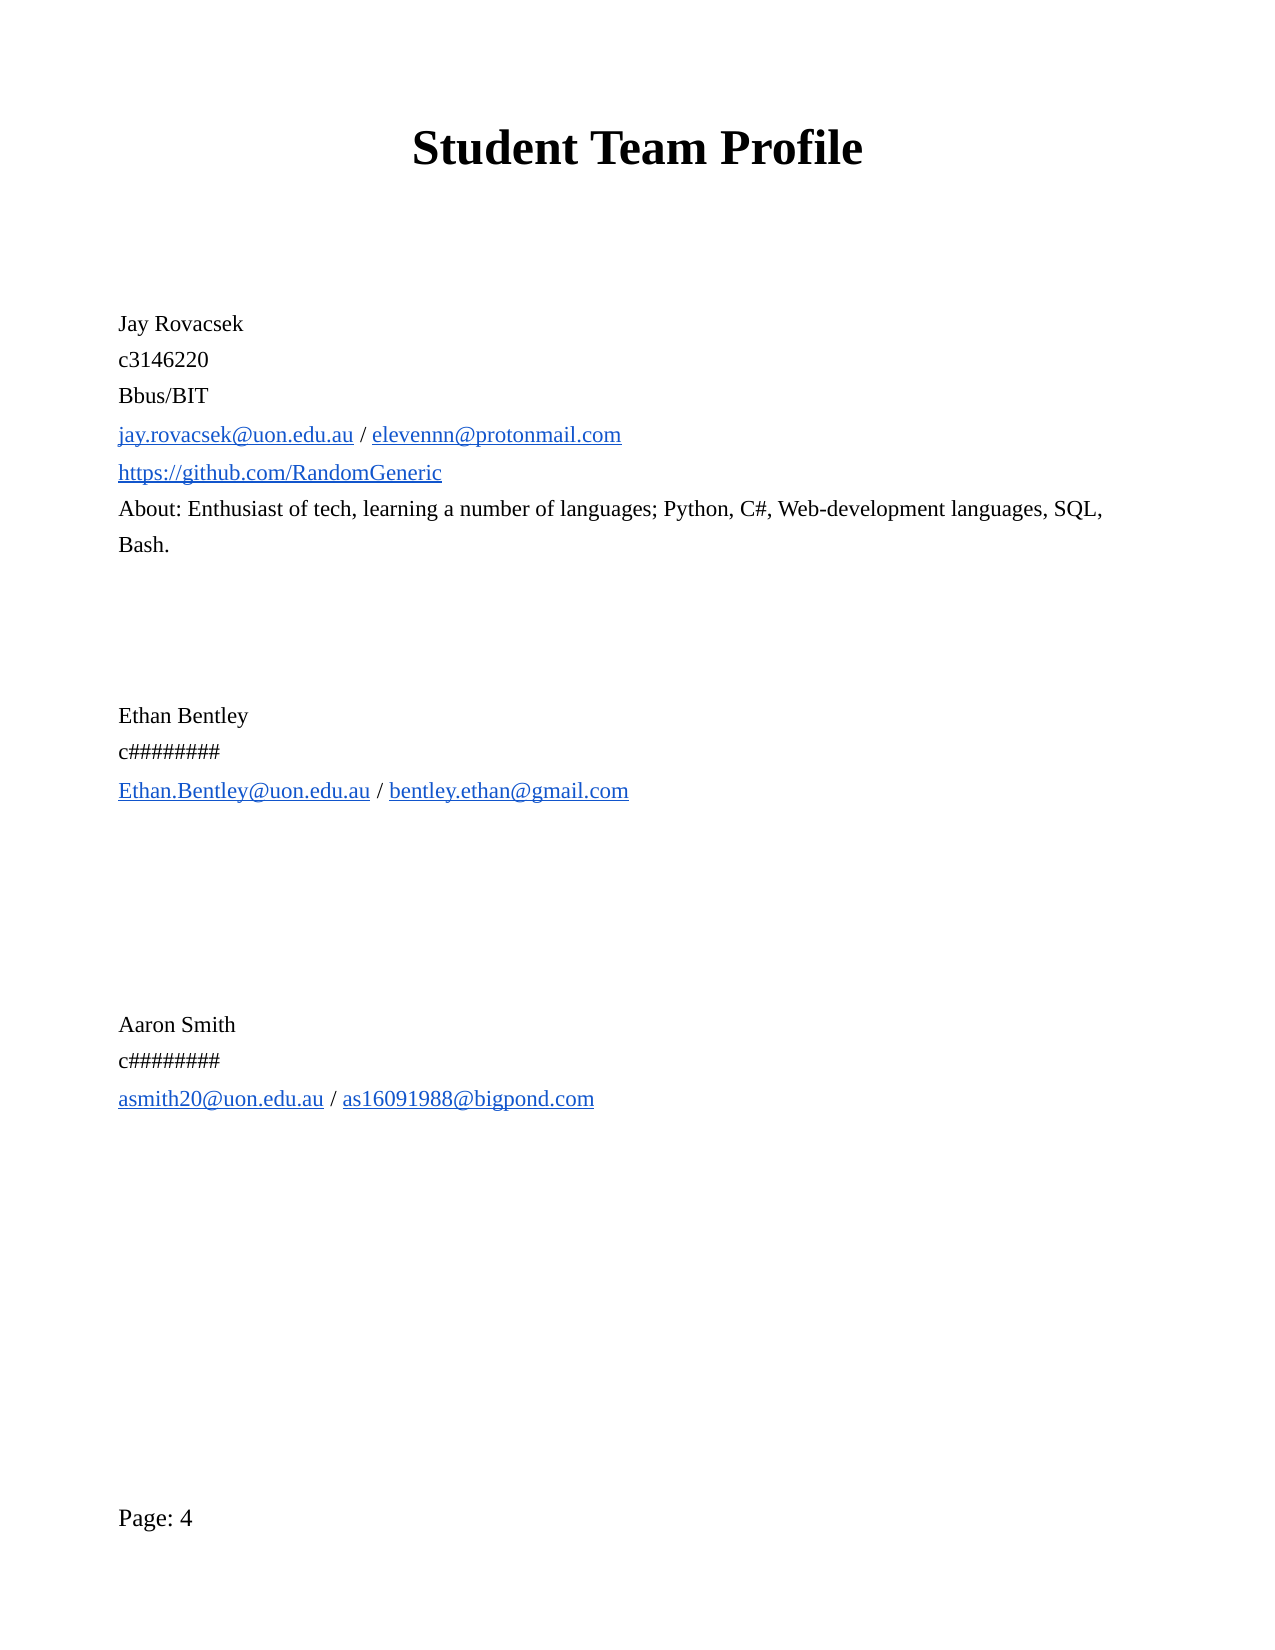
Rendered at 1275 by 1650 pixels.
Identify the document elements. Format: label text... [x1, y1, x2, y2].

text Aaron Smith [118, 1011, 1157, 1037]
subtitle Student Team Profile [118, 118, 1157, 176]
text asmith20@uon.edu.au / as16091988@bigpond.com [118, 1083, 1157, 1112]
text https://github.com/RandomGeneric [118, 458, 1157, 485]
text Bbus/BIT [118, 383, 1157, 409]
text Ethan.Bentley@uon.edu.au / bentley.ethan@gmail.com [118, 775, 1157, 803]
text c3146220 [118, 346, 1157, 373]
text Ethan Bentley [118, 702, 1157, 728]
text About: Enthusiast of tech, learning a number of languages; Python, C#, Web-development languages, SQL, Bash. [118, 495, 1157, 558]
text c######## [118, 738, 1157, 765]
text jay.rovacsek@uon.edu.au / elevennn@protonmail.com [118, 419, 1157, 448]
text c######## [118, 1047, 1157, 1073]
text Jay Rovacsek [118, 310, 1157, 336]
